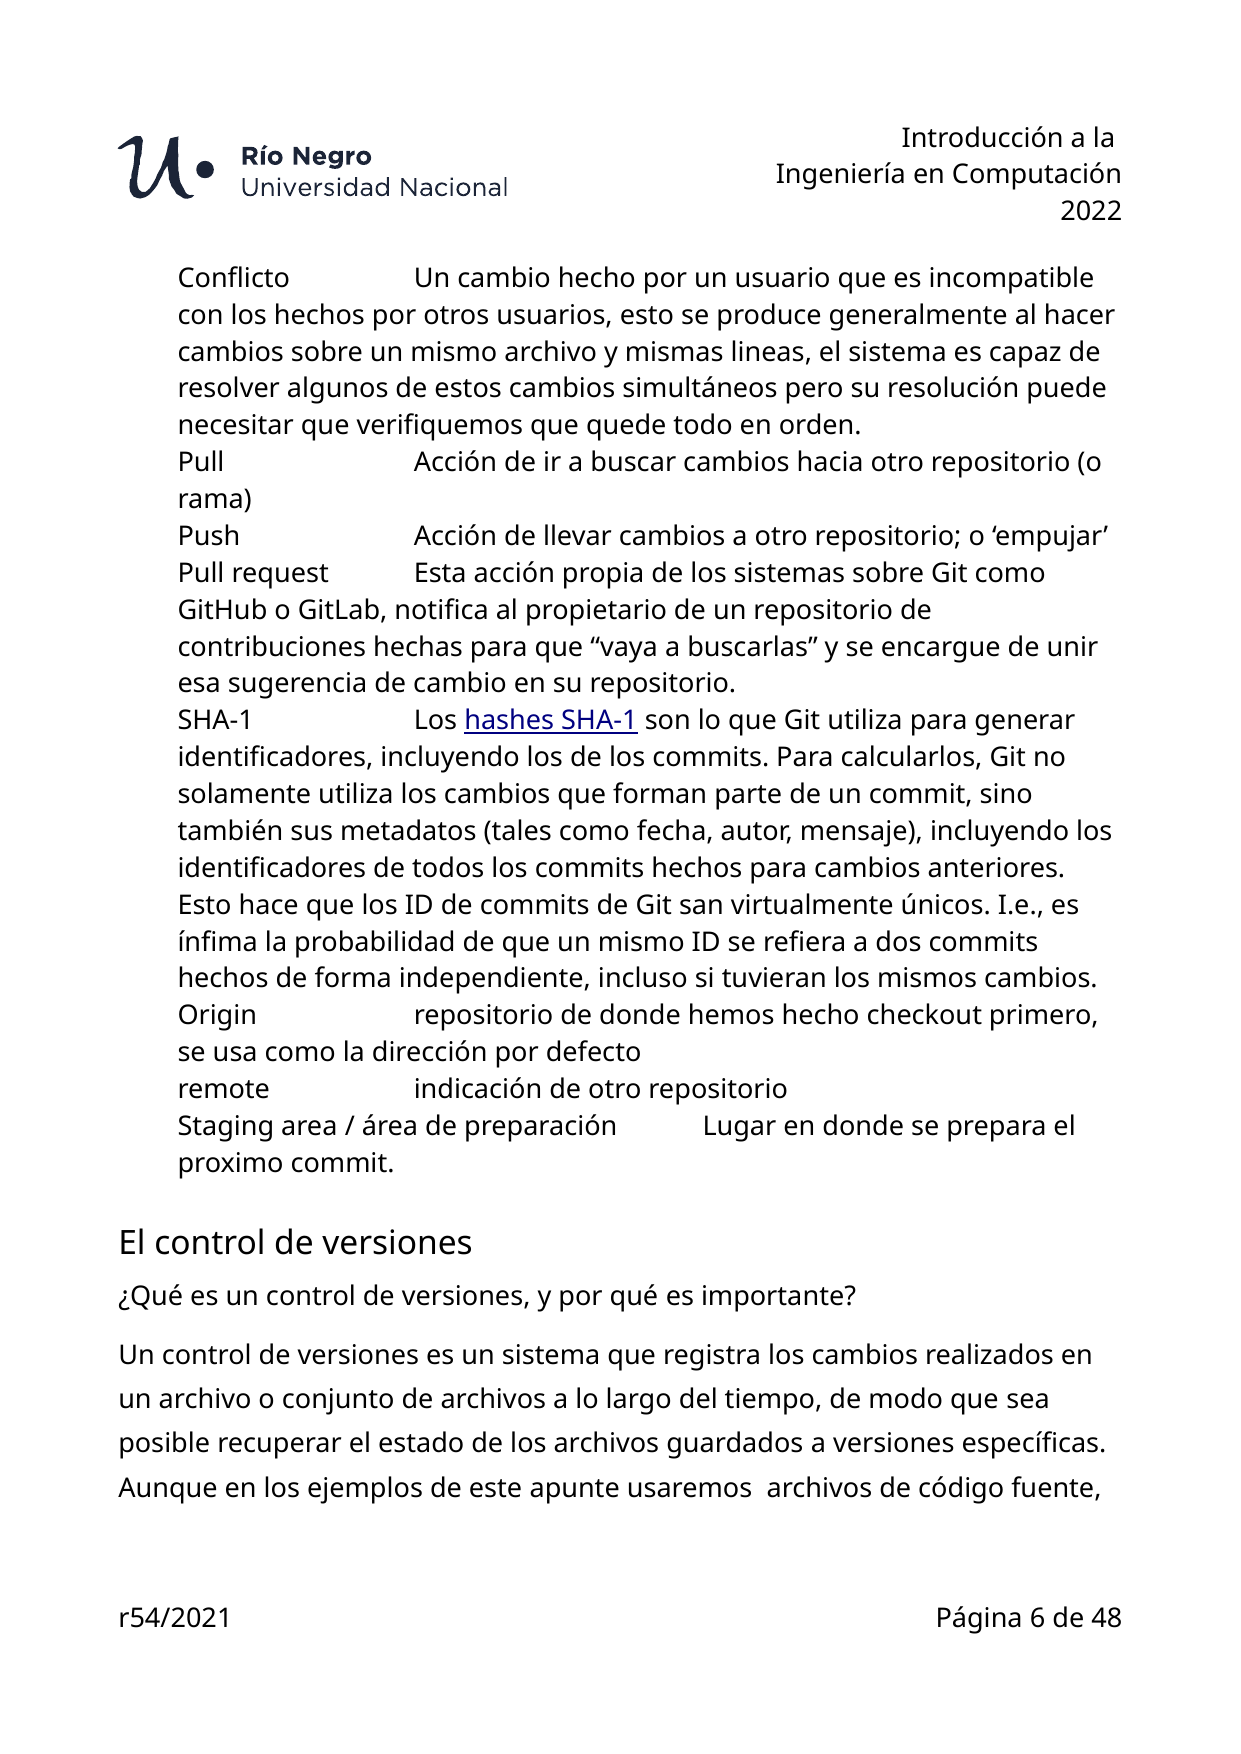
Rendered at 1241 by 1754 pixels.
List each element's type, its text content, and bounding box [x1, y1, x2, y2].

text Pull Acción de ir a buscar cambios hacia otro repositorio (o rama) [177, 443, 1122, 516]
text Staging area / área de preparación Lugar en donde se prepara el proximo commit. [177, 1106, 1122, 1180]
text remote indicación de otro repositorio [177, 1069, 1122, 1106]
text ¿Qué es un control de versiones, y por qué es importante? [118, 1277, 1122, 1314]
text Un control de versiones es un sistema que registra los cambios realizados en un archivo o conjunto de archivos a lo largo del tiempo, de modo que sea posible recuperar el estado de los archivos guardados a versiones específicas. Aunque en los ejemplos de este apunte usaremos archivos de código fuente, [118, 1336, 1122, 1505]
text Origin repositorio de donde hemos hecho checkout primero, se usa como la dirección por defecto [177, 996, 1122, 1069]
text Push Acción de llevar cambios a otro repositorio; o ‘empujar’ [177, 516, 1122, 553]
text Pull request Esta acción propia de los sistemas sobre Git como GitHub o GitLab, notifica al propietario de un repositorio de contribuciones hechas para que “vaya a buscarlas” y se encargue de unir esa sugerencia de cambio en su repositorio. [177, 553, 1122, 701]
subtitle El control de versiones [118, 1219, 1122, 1264]
text SHA-1 Los hashes SHA-1 son lo que Git utiliza para generar identificadores, incluyendo los de los commits. Para calcularlos, Git no solamente utiliza los cambios que forman parte de un commit, sino también sus metadatos (tales como fecha, autor, mensaje), incluyendo los identificadores de todos los commits hechos para cambios anteriores. Esto hace que los ID de commits de Git san virtualmente únicos. I.e., es ínfima la probabilidad de que un mismo ID se refiera a dos commits hechos de forma independiente, incluso si tuvieran los mismos cambios. [177, 701, 1122, 996]
text Conflicto Un cambio hecho por un usuario que es incompatible con los hechos por otros usuarios, esto se produce generalmente al hacer cambios sobre un mismo archivo y mismas lineas, el sistema es capaz de resolver algunos de estos cambios simultáneos pero su resolución puede necesitar que verifiquemos que quede todo en orden. [177, 258, 1122, 443]
